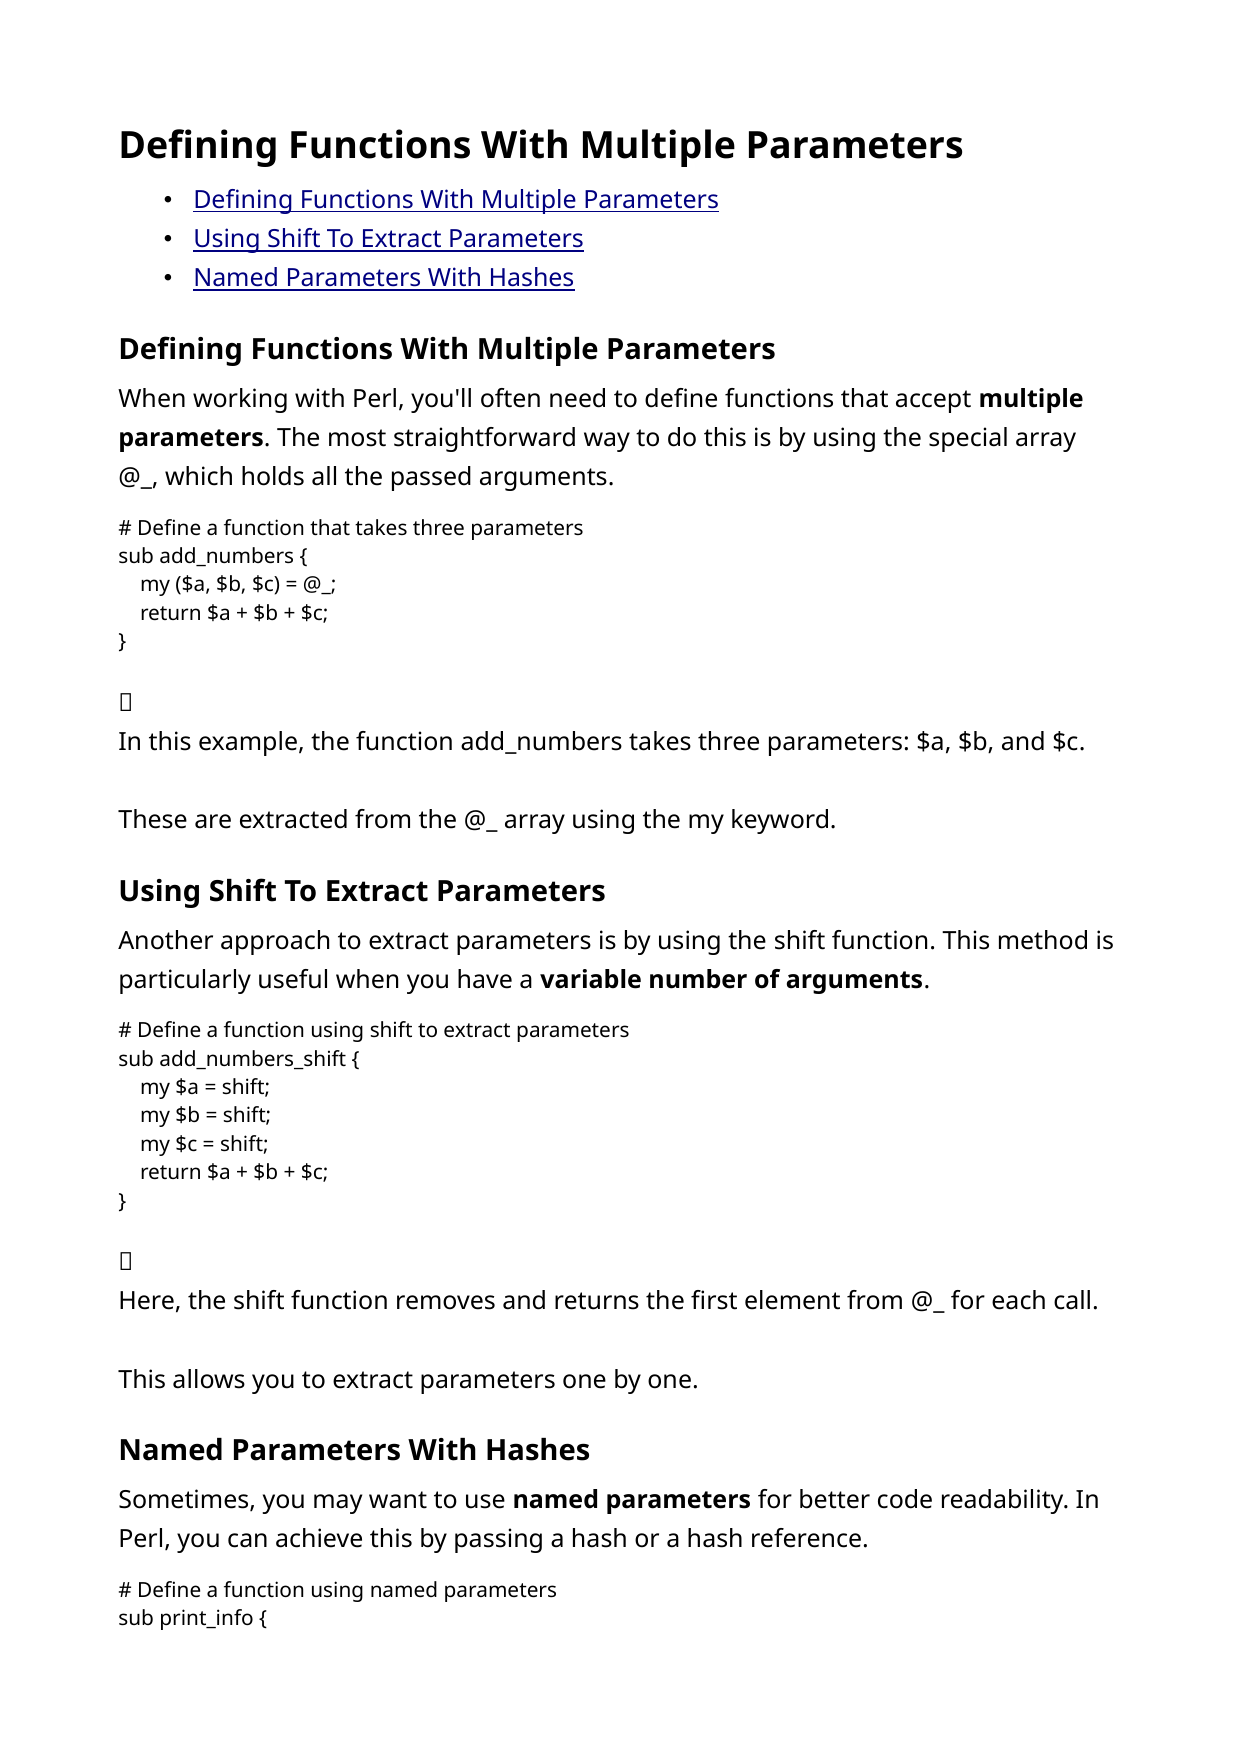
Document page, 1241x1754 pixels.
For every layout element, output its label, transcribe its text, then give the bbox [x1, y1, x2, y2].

text my $a = shift; [118, 1072, 1122, 1101]
text Here, the shift function removes and returns the first element from @_ for each call. This allows you to extract parameters one by one. [118, 1283, 1122, 1395]
subtitle Defining Functions With Multiple Parameters [118, 118, 1122, 169]
text my $b = shift; [118, 1101, 1122, 1129]
text Sometimes, you may want to use named parameters for better code readability. In Perl, you can achieve this by passing a hash or a hash reference. [118, 1482, 1122, 1555]
text 📌 [118, 1244, 1122, 1278]
list Using Shift To Extract Parameters [164, 221, 1122, 255]
text return $a + $b + $c; [118, 1157, 1122, 1186]
subtitle Named Parameters With Hashes [118, 1429, 1122, 1469]
text sub add_numbers_shift { [118, 1044, 1122, 1072]
subtitle Using Shift To Extract Parameters [118, 870, 1122, 910]
subtitle Defining Functions With Multiple Parameters [118, 328, 1122, 368]
text sub add_numbers { [118, 541, 1122, 569]
text # Define a function using shift to extract parameters [118, 1015, 1122, 1044]
text my $c = shift; [118, 1129, 1122, 1157]
list Named Parameters With Hashes [164, 260, 1122, 294]
text In this example, the function add_numbers takes three parameters: $a, $b, and $c. These are extracted from the @_ array using the my keyword. [118, 723, 1122, 836]
text # Define a function that takes three parameters [118, 513, 1122, 541]
text # Define a function using named parameters [118, 1575, 1122, 1603]
text When working with Perl, you'll often need to define functions that accept multiple parameters. The most straightforward way to do this is by using the special array @_, which holds all the passed arguments. [118, 381, 1122, 493]
text return $a + $b + $c; [118, 598, 1122, 626]
text 📌 [118, 684, 1122, 718]
text Another approach to extract parameters is by using the shift function. This method is particularly useful when you have a variable number of arguments. [118, 922, 1122, 996]
list Defining Functions With Multiple Parameters [164, 182, 1122, 216]
text } [118, 626, 1122, 655]
text sub print_info { [118, 1603, 1122, 1632]
text my ($a, $b, $c) = @_; [118, 569, 1122, 598]
text } [118, 1186, 1122, 1214]
